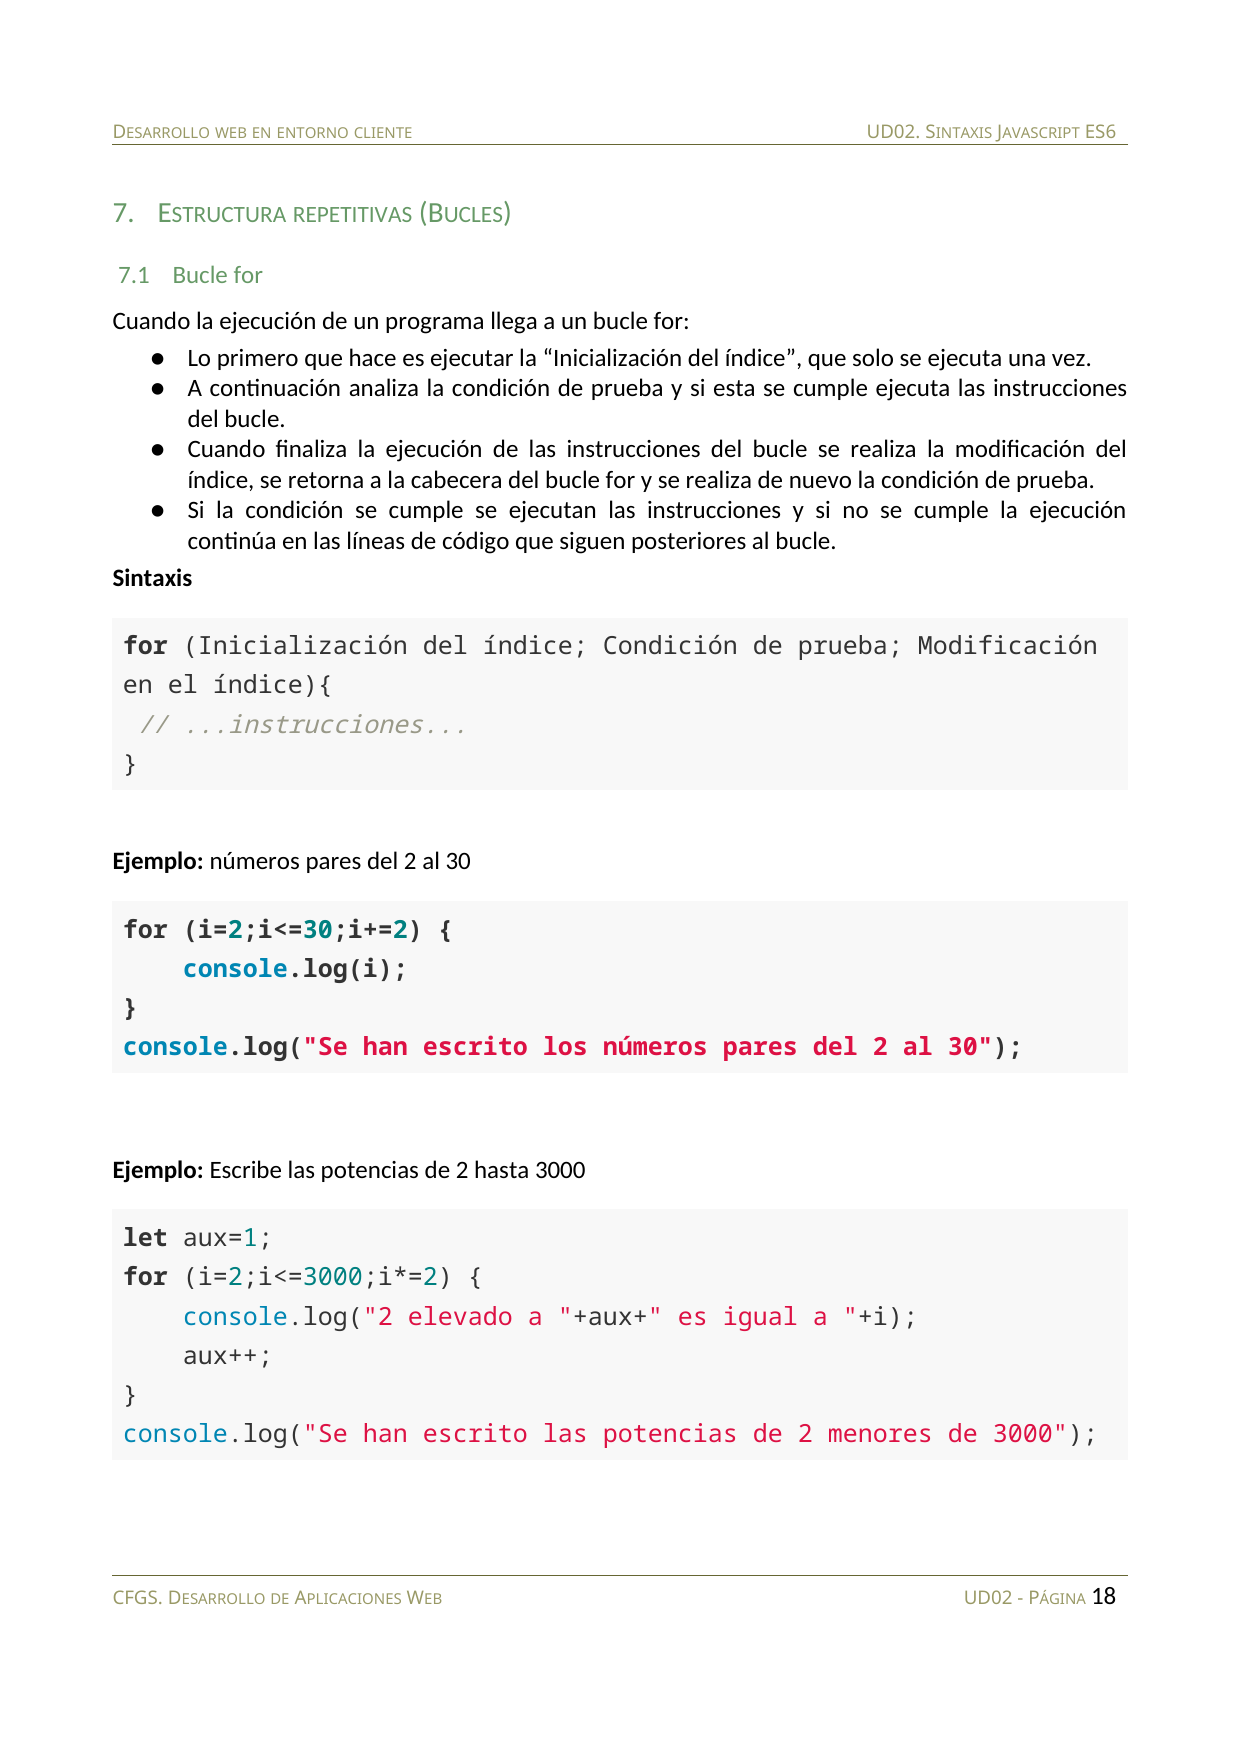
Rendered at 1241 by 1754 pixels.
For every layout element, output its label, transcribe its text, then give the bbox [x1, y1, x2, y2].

table_header let aux=1; for (i=2;i<=3000;i*=2) { console.log("2 elevado a "+aux+" es igual a "+i); aux++; } console.log("Se han escrito las potencias de 2 menores de 3000"); [112, 1209, 1128, 1460]
table_header for (i=2;i<=30;i+=2) { console.log(i); } console.log("Se han escrito los números pares del 2 al 30"); [112, 901, 1128, 1073]
text Cuando la ejecución de un programa llega a un bucle for: [112, 305, 1128, 335]
list Cuando finaliza la ejecución de las instrucciones del bucle se realiza la modificación del índice, se retorna a la cabecera del bucle for y se realiza de nuevo la condición de prueba. [150, 433, 1128, 494]
list A continuación analiza la condición de prueba y si esta se cumple ejecuta las instrucciones del bucle. [150, 372, 1128, 433]
table_header for (Inicialización del índice; Condición de prueba; Modificación en el índice){ // ...instrucciones... } [112, 618, 1128, 790]
subtitle Bucle for [112, 259, 1128, 290]
text Ejemplo: números pares del 2 al 30 [112, 845, 1128, 876]
subtitle Estructura repetitivas (Bucles) [112, 194, 1128, 229]
list Lo primero que hace es ejecutar la “Inicialización del índice”, que solo se ejecuta una vez. [150, 342, 1128, 372]
list Si la condición se cumple se ejecutan las instrucciones y si no se cumple la ejecución continúa en las líneas de código que siguen posteriores al bucle. [150, 494, 1128, 556]
text Sintaxis [112, 562, 1128, 592]
text Ejemplo: Escribe las potencias de 2 hasta 3000 [112, 1154, 1128, 1184]
